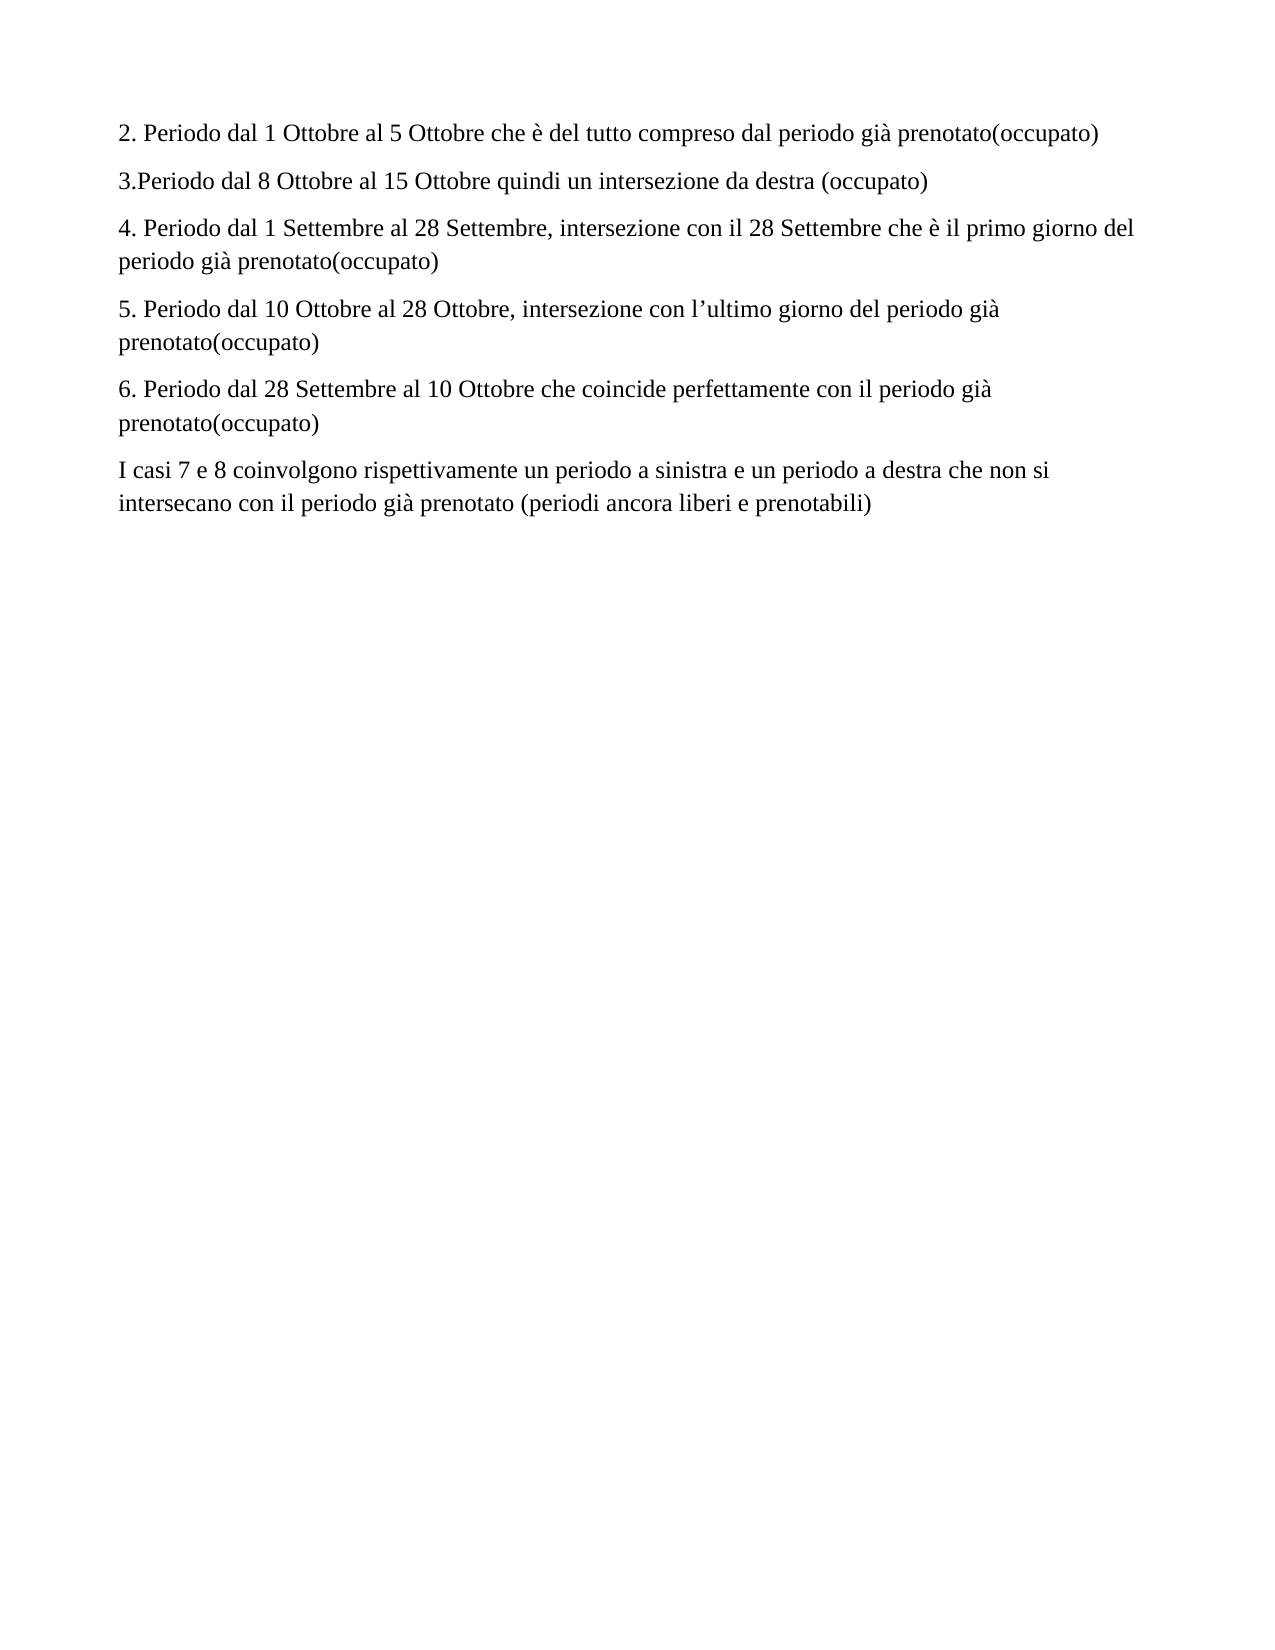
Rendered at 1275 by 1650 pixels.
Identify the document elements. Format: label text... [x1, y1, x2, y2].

text 5. Periodo dal 10 Ottobre al 28 Ottobre, intersezione con l’ultimo giorno del periodo già prenotato(occupato) [118, 294, 1157, 356]
text 4. Periodo dal 1 Settembre al 28 Settembre, intersezione con il 28 Settembre che è il primo giorno del periodo già prenotato(occupato) [118, 213, 1157, 275]
text 2. Periodo dal 1 Ottobre al 5 Ottobre che è del tutto compreso dal periodo già prenotato(occupato) [118, 118, 1157, 147]
text 6. Periodo dal 28 Settembre al 10 Ottobre che coincide perfettamente con il periodo già prenotato(occupato) [118, 374, 1157, 436]
text 3.Periodo dal 8 Ottobre al 15 Ottobre quindi un intersezione da destra (occupato) [118, 166, 1157, 194]
text I casi 7 e 8 coinvolgono rispettivamente un periodo a sinistra e un periodo a destra che non si intersecano con il periodo già prenotato (periodi ancora liberi e prenotabili) [118, 455, 1157, 517]
